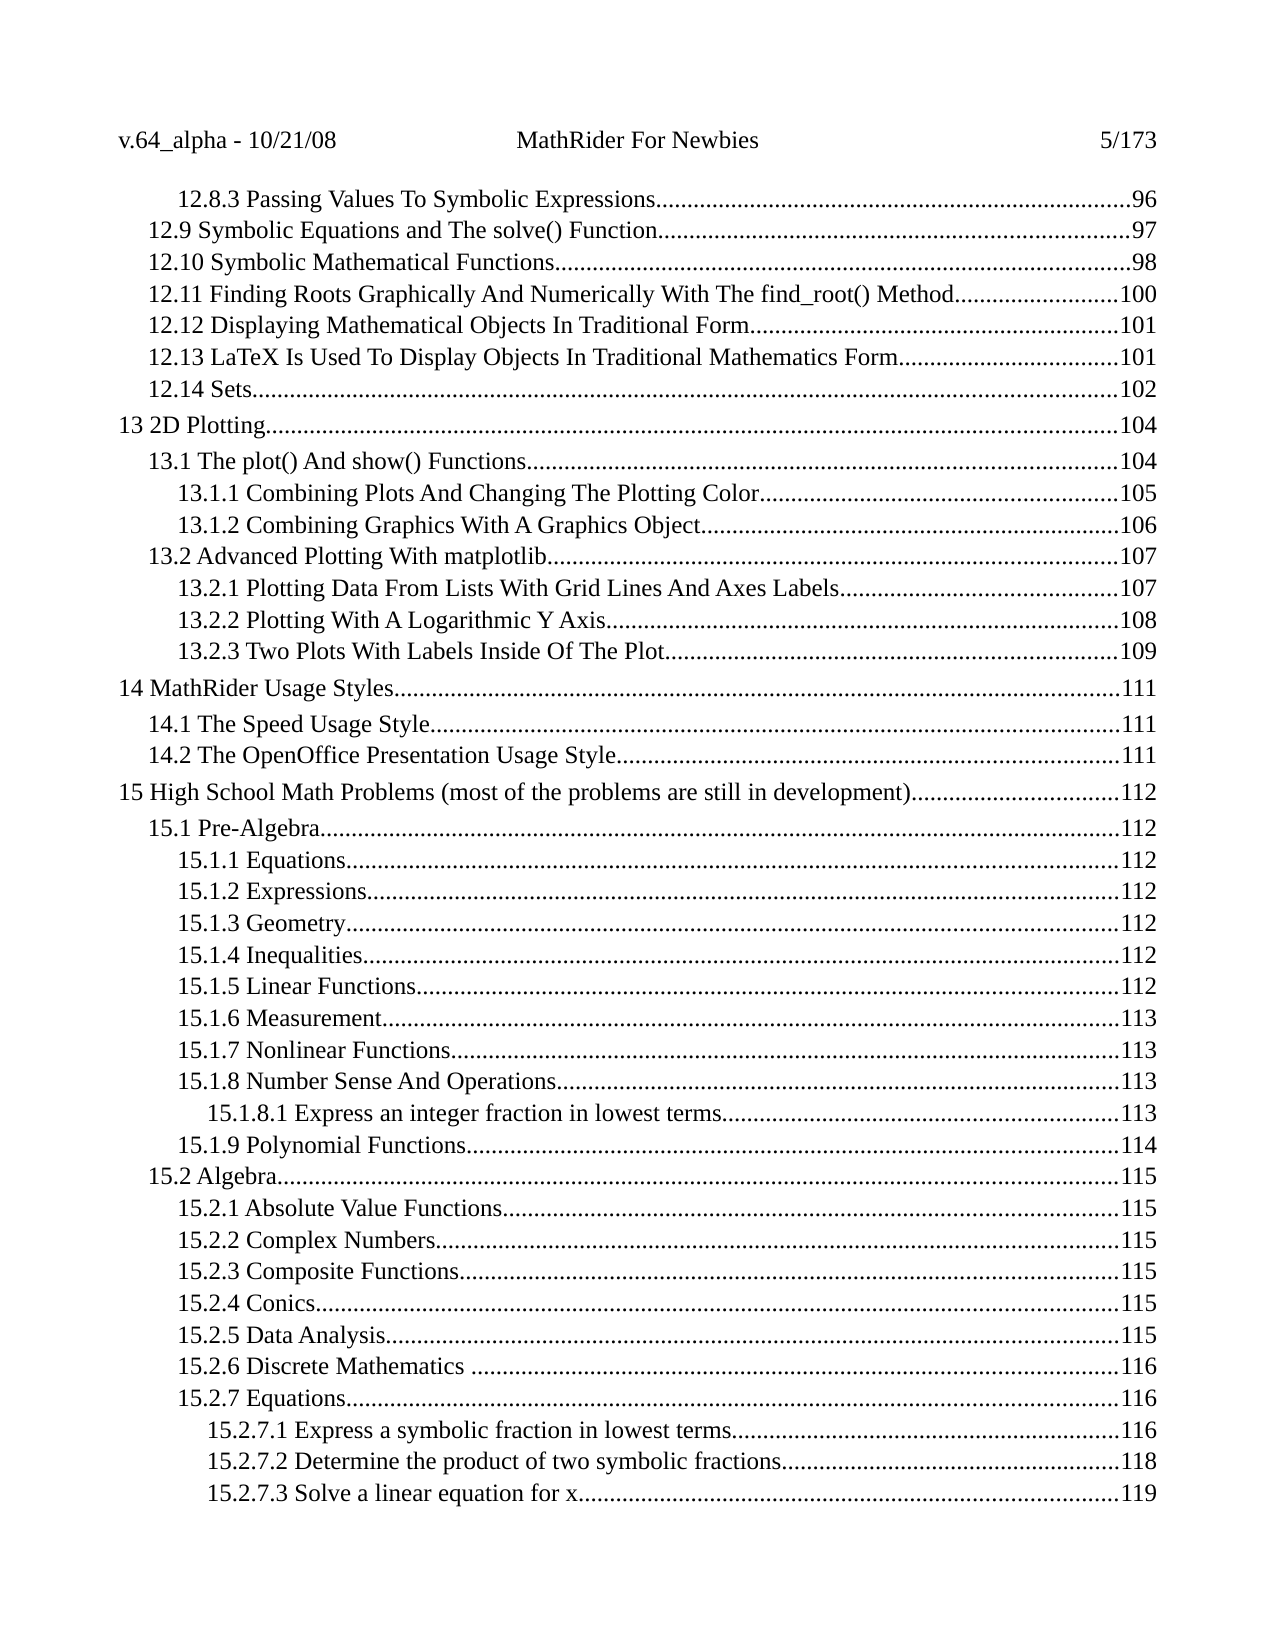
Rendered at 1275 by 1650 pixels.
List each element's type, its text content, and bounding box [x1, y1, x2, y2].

text 15 High School Math Problems (most of the problems are still in development) 112 [118, 777, 1157, 806]
text 12.11 Finding Roots Graphically And Numerically With The find_root() Method 100 [148, 279, 1157, 308]
text 13 2D Plotting 104 [118, 410, 1157, 439]
text 13.1.2 Combining Graphics With A Graphics Object 106 [177, 510, 1157, 538]
text 15.2.6 Discrete Mathematics 116 [177, 1351, 1157, 1380]
text 14 MathRider Usage Styles 111 [118, 673, 1157, 701]
text 15.1.8 Number Sense And Operations 113 [177, 1066, 1157, 1095]
text 15.2 Algebra 115 [148, 1161, 1157, 1190]
text 15.2.1 Absolute Value Functions 115 [177, 1193, 1157, 1222]
text 15.2.7.2 Determine the product of two symbolic fractions 118 [207, 1446, 1157, 1475]
text 15.1.9 Polynomial Functions 114 [177, 1130, 1157, 1158]
text 15.2.7.3 Solve a linear equation for x 119 [207, 1478, 1157, 1507]
text 15.1.6 Measurement 113 [177, 1003, 1157, 1032]
text 12.9 Symbolic Equations and The solve() Function 97 [148, 216, 1157, 244]
text 13.2.3 Two Plots With Labels Inside Of The Plot 109 [177, 636, 1157, 665]
text 13.2 Advanced Plotting With matplotlib 107 [148, 541, 1157, 570]
text 15.2.4 Conics 115 [177, 1288, 1157, 1317]
text 15.1.7 Nonlinear Functions 113 [177, 1035, 1157, 1063]
text 15.2.2 Complex Numbers 115 [177, 1225, 1157, 1253]
text 15.1 Pre-Algebra 112 [148, 813, 1157, 842]
text 12.12 Displaying Mathematical Objects In Traditional Form 101 [148, 311, 1157, 339]
text 15.1.8.1 Express an integer fraction in lowest terms 113 [207, 1098, 1157, 1127]
text 13.1.1 Combining Plots And Changing The Plotting Color 105 [177, 478, 1157, 507]
text 15.2.7.1 Express a symbolic fraction in lowest terms 116 [207, 1415, 1157, 1443]
text 15.1.4 Inequalities 112 [177, 940, 1157, 968]
text 12.13 LaTeX Is Used To Display Objects In Traditional Mathematics Form 101 [148, 342, 1157, 371]
text 15.1.2 Expressions 112 [177, 876, 1157, 905]
text 13.2.1 Plotting Data From Lists With Grid Lines And Axes Labels 107 [177, 573, 1157, 602]
text 12.8.3 Passing Values To Symbolic Expressions 96 [177, 184, 1157, 213]
text 15.2.5 Data Analysis 115 [177, 1320, 1157, 1348]
text 15.1.5 Linear Functions 112 [177, 971, 1157, 1000]
text 13.2.2 Plotting With A Logarithmic Y Axis 108 [177, 605, 1157, 633]
text 15.1.1 Equations 112 [177, 845, 1157, 873]
text 14.1 The Speed Usage Style 111 [148, 709, 1157, 738]
text 12.14 Sets 102 [148, 374, 1157, 403]
text 15.2.7 Equations 116 [177, 1383, 1157, 1412]
text 13.1 The plot() And show() Functions 104 [148, 446, 1157, 475]
text 15.1.3 Geometry 112 [177, 908, 1157, 937]
text 15.2.3 Composite Functions 115 [177, 1256, 1157, 1285]
text 12.10 Symbolic Mathematical Functions 98 [148, 247, 1157, 276]
text 14.2 The OpenOffice Presentation Usage Style 111 [148, 741, 1157, 769]
